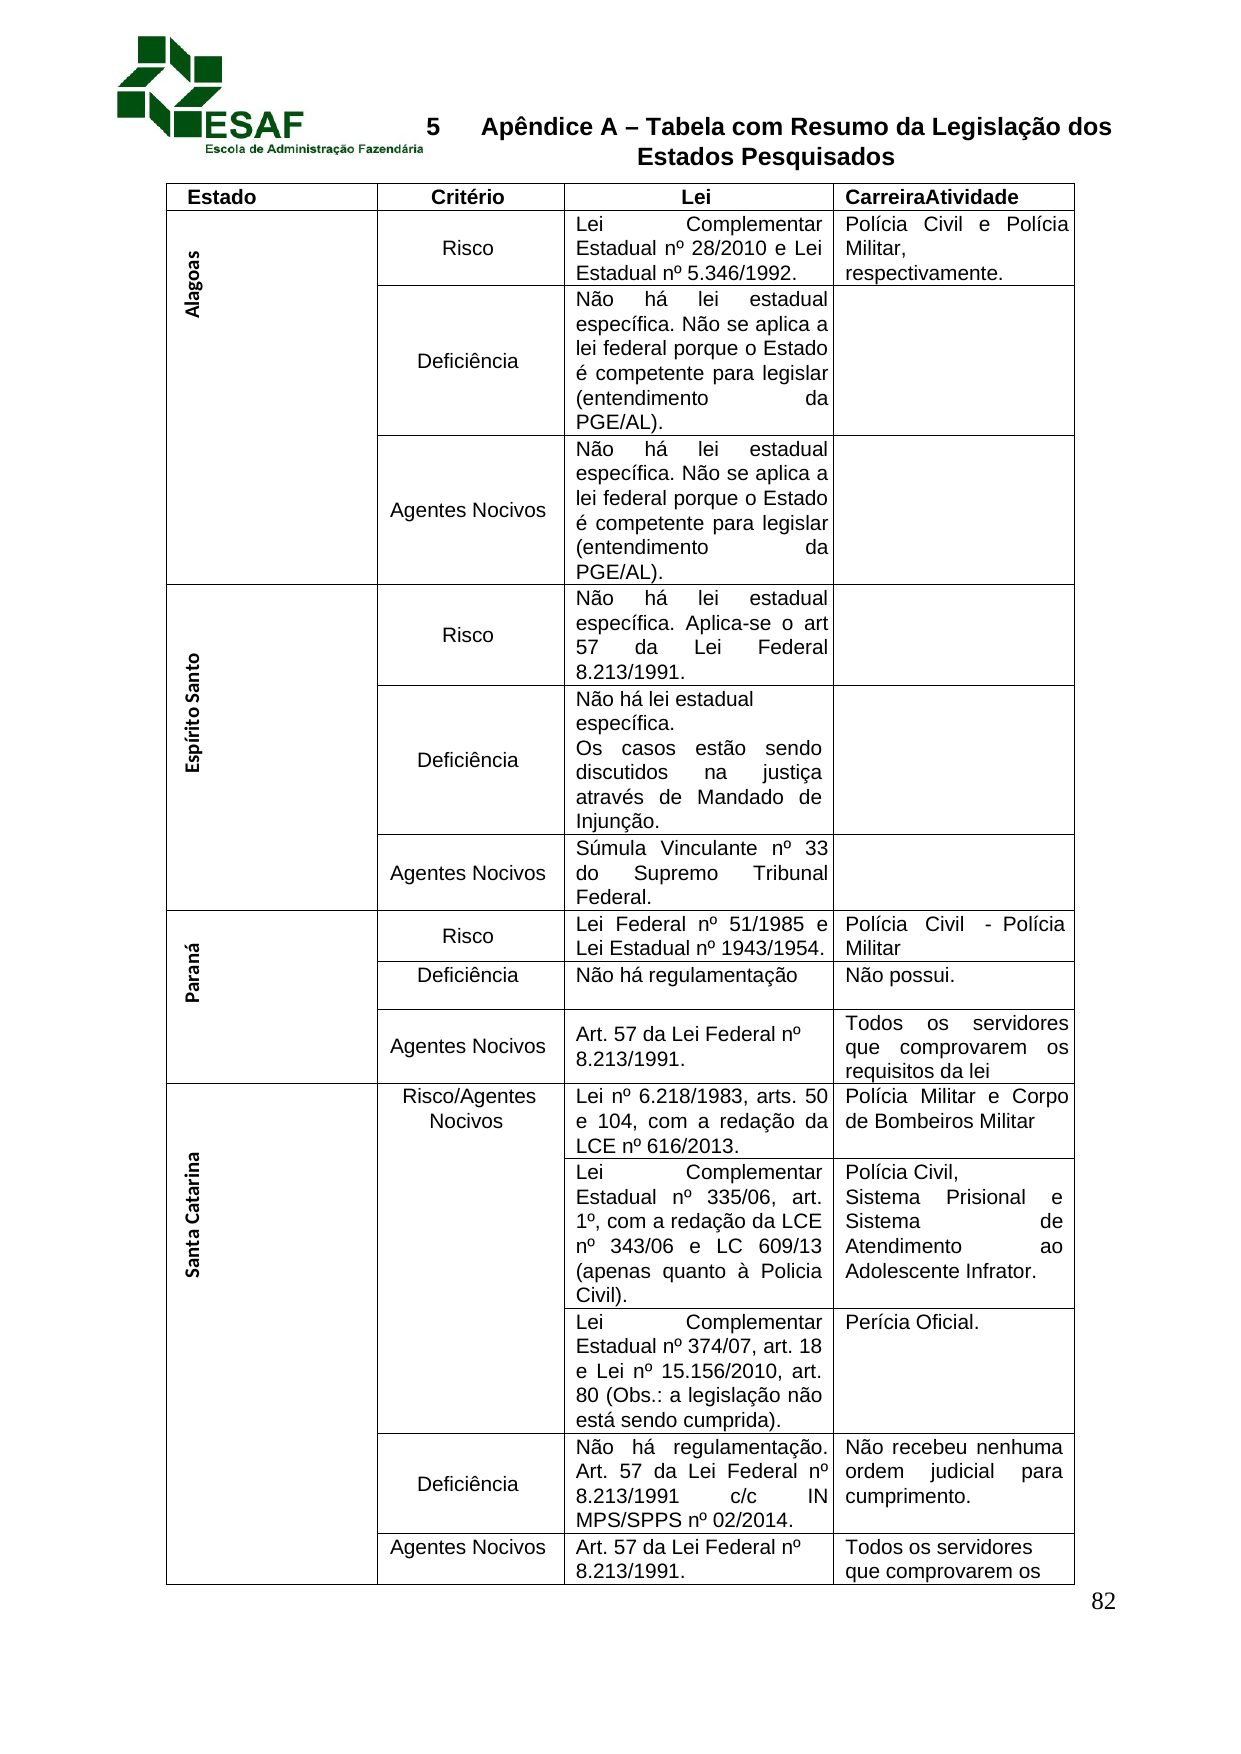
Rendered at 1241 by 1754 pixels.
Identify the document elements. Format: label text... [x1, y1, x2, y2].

table_cell Perícia Oficial. [834, 1309, 1074, 1433]
table_cell Risco [378, 911, 564, 961]
table_header Estado [167, 184, 377, 209]
table_cell [834, 686, 925, 834]
table_cell Não possui. [834, 962, 1003, 1009]
table_cell [925, 286, 1003, 435]
table_header CarreiraAtividade [834, 184, 1074, 209]
table_cell Polícia Civil, Sistema Prisional e Sistema de Atendimento ao Adolescente Infrator. [834, 1159, 1074, 1308]
table_cell Art. 57 da Lei Federal nº 8.213/1991. [565, 1534, 833, 1584]
table_header Lei [565, 184, 833, 209]
table_cell Não há lei estadual específica. Aplica-se o art 57 da Lei Federal 8.213/1991. [565, 585, 833, 684]
table_cell Risco [378, 585, 564, 684]
table_cell Deficiência [378, 1434, 564, 1533]
table_cell Agentes Nocivos [378, 1010, 564, 1083]
table_header Critério [378, 184, 564, 209]
table_cell Não há regulamentação [565, 962, 833, 1009]
table_cell Agentes Nocivos [378, 436, 564, 584]
table_cell Não há lei estadual específica. Não se aplica a lei federal porque o Estado é competente para legislar (entendimento da PGE/AL). [565, 436, 833, 584]
table_cell Agentes Nocivos [378, 1534, 564, 1584]
table_cell [925, 585, 1003, 684]
table_cell Todos os servidores que comprovarem os requisitos da lei [834, 1010, 1074, 1083]
table_cell [834, 436, 925, 584]
table_cell Deficiência [378, 686, 564, 834]
table_cell Não há lei estadual específica. Os casos estão sendo discutidos na justiça através de Mandado de Injunção. [565, 686, 833, 834]
table_cell Civil - [925, 911, 1003, 961]
table_cell Risco/Agentes Nocivos [378, 1084, 564, 1433]
table_cell [925, 436, 1003, 584]
table_cell Risco [378, 211, 564, 285]
table_cell Lei Complementar Estadual nº 374/07, art. 18 e Lei nº 15.156/2010, art. 80 (Obs.: a legislação não está sendo cumprida). [565, 1309, 833, 1433]
table_cell [1003, 436, 1074, 584]
table_cell Lei Federal nº 51/1985 e Lei Estadual nº 1943/1954. [565, 911, 833, 961]
table_cell Todos os servidores que comprovarem os [834, 1534, 1074, 1584]
table_cell [925, 835, 1003, 910]
table_cell Não há regulamentação. Art. 57 da Lei Federal nº 8.213/1991 c/c IN MPS/SPPS nº 02/2014. [565, 1434, 833, 1533]
table_cell [925, 686, 1003, 834]
table_cell [167, 211, 377, 584]
table_cell [1003, 686, 1074, 834]
table_cell [167, 585, 377, 910]
table_cell [834, 286, 925, 435]
table_cell Polícia Militar e Corpo de Bombeiros Militar [834, 1084, 1074, 1158]
table_cell Não recebeu nenhuma ordem judicial para cumprimento. [834, 1434, 1074, 1533]
table_cell [1003, 835, 1074, 910]
table_cell Polícia Militar [834, 911, 925, 961]
table_cell Art. 57 da Lei Federal nº 8.213/1991. [565, 1010, 833, 1083]
table_cell Polícia [1003, 911, 1074, 961]
table_cell Não há lei estadual específica. Não se aplica a lei federal porque o Estado é competente para legislar (entendimento da PGE/AL). [565, 286, 833, 435]
table_cell Polícia Civil e Polícia Militar, respectivamente. [834, 211, 1074, 285]
table_cell Agentes Nocivos [378, 835, 564, 910]
table_cell [834, 585, 925, 684]
table_cell Súmula Vinculante nº 33 do Supremo Tribunal Federal. [565, 835, 833, 910]
table_cell [1003, 962, 1074, 1009]
table_cell [167, 911, 377, 1083]
table_cell Deficiência [378, 286, 564, 435]
table_cell [167, 1084, 377, 1584]
table_cell [1003, 585, 1074, 684]
subtitle Apêndice A – Tabela com Resumo da Legislação dos Estados Pesquisados [177, 112, 1116, 170]
table_cell [1003, 286, 1074, 435]
table_cell Deficiência [378, 962, 564, 1009]
table_cell [834, 835, 925, 910]
table_cell Lei nº 6.218/1983, arts. 50 e 104, com a redação da LCE nº 616/2013. [565, 1084, 833, 1158]
table_cell Lei Complementar Estadual nº 28/2010 e Lei Estadual nº 5.346/1992. [565, 211, 833, 285]
table_cell Lei Complementar Estadual nº 335/06, art. 1º, com a redação da LCE nº 343/06 e LC 609/13 (apenas quanto à Policia Civil). [565, 1159, 833, 1308]
